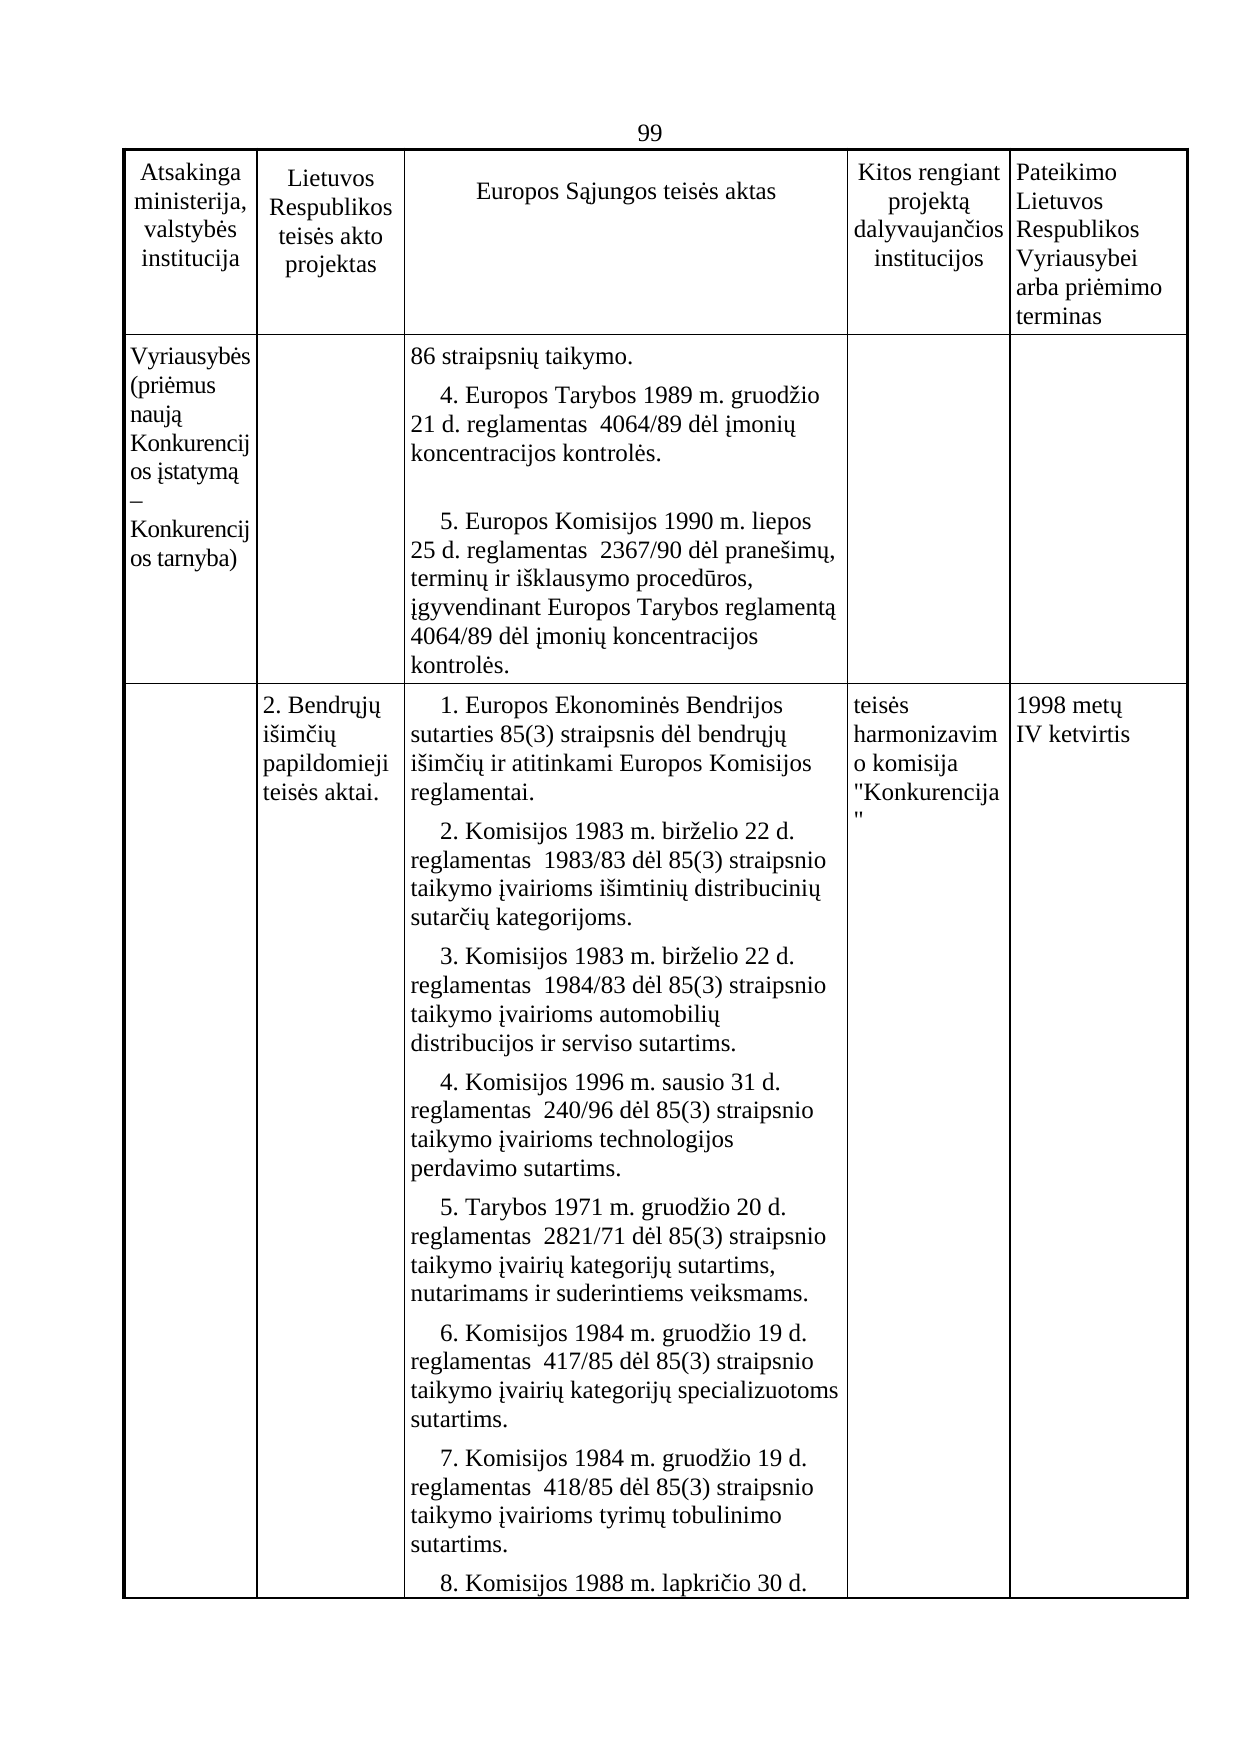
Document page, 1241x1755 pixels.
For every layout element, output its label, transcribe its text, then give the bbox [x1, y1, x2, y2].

table_cell [258, 335, 404, 683]
table_cell [848, 335, 1009, 683]
table_header Kitos rengiant projektą dalyvaujančios institucijos [848, 151, 1009, 334]
table_cell teisės harmonizavimo komisija "Konkurencija" [848, 684, 1009, 1597]
table_header Lietuvos Respublikos teisės akto projektas [258, 151, 404, 334]
table_header Europos Sąjungos teisės aktas [405, 151, 847, 334]
table_cell 1. Europos Ekonominės Bendrijos sutarties 85(3) straipsnis dėl bendrųjų išimčių ir atitinkami Europos Komisijos reglamentai. 2. Komisijos 1983 m. birželio 22 d. reglamentas 1983/83 dėl 85(3) straipsnio taikymo įvairioms išimtinių distribucinių sutarčių kategorijoms. 3. Komisijos 1983 m. birželio 22 d. reglamentas 1984/83 dėl 85(3) straipsnio taikymo įvairioms automobilių distribucijos ir serviso sutartims. 4. Komisijos 1996 m. sausio 31 d. reglamentas 240/96 dėl 85(3) straipsnio taikymo įvairioms technologijos perdavimo sutartims. 5. Tarybos 1971 m. gruodžio 20 d. reglamentas 2821/71 dėl 85(3) straipsnio taikymo įvairių kategorijų sutartims, nutarimams ir suderintiems veiksmams. 6. Komisijos 1984 m. gruodžio 19 d. reglamentas 417/85 dėl 85(3) straipsnio taikymo įvairių kategorijų specializuotoms sutartims. 7. Komisijos 1984 m. gruodžio 19 d. reglamentas 418/85 dėl 85(3) straipsnio taikymo įvairioms tyrimų tobulinimo sutartims. 8. Komisijos 1988 m. lapkričio 30 d. [405, 684, 847, 1597]
table_cell 1998 metų IV ketvirtis [1011, 684, 1186, 1597]
table_cell 86 straipsnių taikymo. 4. Europos Tarybos 1989 m. gruodžio 21 d. reglamentas 4064/89 dėl įmonių koncentracijos kontrolės. 5. Europos Komisijos 1990 m. liepos 25 d. reglamentas 2367/90 dėl pranešimų, terminų ir išklausymo procedūros, įgyvendinant Europos Tarybos reglamentą 4064/89 dėl įmonių koncentracijos kontrolės. [405, 335, 847, 683]
table_cell Vyriausybės (priėmus naują Konkurencijos įstatymą – Konkurencijos tarnyba) [126, 335, 256, 683]
table_header Atsakinga ministerija, valstybės institucija [126, 151, 256, 334]
table_cell 2. Bendrųjų išimčių papildomieji teisės aktai. [258, 684, 404, 1597]
table_cell [126, 684, 256, 1597]
table_header Pateikimo Lietuvos Respublikos Vyriausybei arba priėmimo terminas [1011, 151, 1186, 334]
table_cell [1011, 335, 1186, 683]
